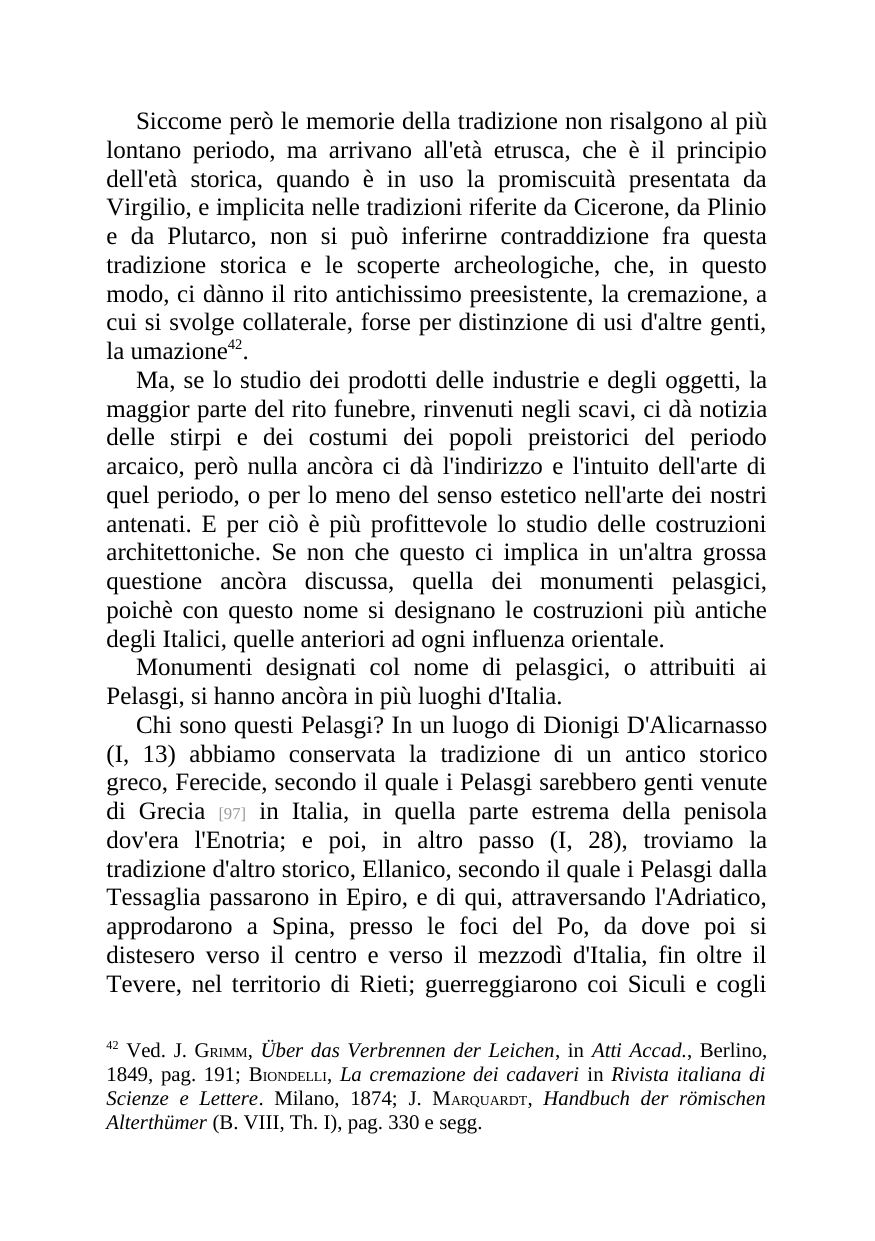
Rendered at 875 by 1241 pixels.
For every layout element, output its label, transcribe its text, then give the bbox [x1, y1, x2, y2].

text Siccome però le memorie della tradizione non risalgono al più lontano periodo, ma arrivano all'età etrusca, che è il principio dell'età storica, quando è in uso la promiscuità presentata da Virgilio, e implicita nelle tradizioni riferite da Cicerone, da Plinio e da Plutarco, non si può inferirne contraddizione fra questa tradizione storica e le scoperte archeologiche, che, in questo modo, ci dànno il rito antichissimo preesistente, la cremazione, a cui si svolge collaterale, forse per distinzione di usi d'altre genti, la umazione. [106, 106, 768, 365]
text Chi sono questi Pelasgi? In un luogo di Dionigi D'Alicarnasso (I, 13) abbiamo conservata la tradizione di un antico storico greco, Ferecide, secondo il quale i Pelasgi sarebbero genti venute di Grecia [97] in Italia, in quella parte estrema della penisola dov'era l'Enotria; e poi, in altro passo (I, 28), troviamo la tradizione d'altro storico, Ellanico, secondo il quale i Pelasgi dalla Tessaglia passarono in Epiro, e di qui, attraversando l'Adriatico, approdarono a Spina, presso le foci del Po, da dove poi si distesero verso il centro e verso il mezzodì d'Italia, fin oltre il Tevere, nel territorio di Rieti; guerreggiarono coi Siculi e cogli [106, 710, 768, 997]
text Monumenti designati col nome di pelasgici, o attribuiti ai Pelasgi, si hanno ancòra in più luoghi d'Italia. [106, 652, 768, 710]
text Ved. J. Grimm, Über das Verbrennen der Leichen, in Atti Accad., Berlino, 1849, pag. 191; Biondelli, La cremazione dei cadaveri in Rivista italiana di Scienze e Lettere. Milano, 1874; J. Marquardt, Handbuch der römischen Alterthümer (B. VIII, Th. I), pag. 330 e segg. [106, 1038, 768, 1134]
text Ma, se lo studio dei prodotti delle industrie e degli oggetti, la maggior parte del rito funebre, rinvenuti negli scavi, ci dà notizia delle stirpi e dei costumi dei popoli preistorici del periodo arcaico, però nulla ancòra ci dà l'indirizzo e l'intuito dell'arte di quel periodo, o per lo meno del senso estetico nell'arte dei nostri antenati. E per ciò è più profittevole lo studio delle costruzioni architettoniche. Se non che questo ci implica in un'altra grossa questione ancòra discussa, quella dei monumenti pelasgici, poichè con questo nome si designano le costruzioni più antiche degli Italici, quelle anteriori ad ogni influenza orientale. [106, 365, 768, 652]
